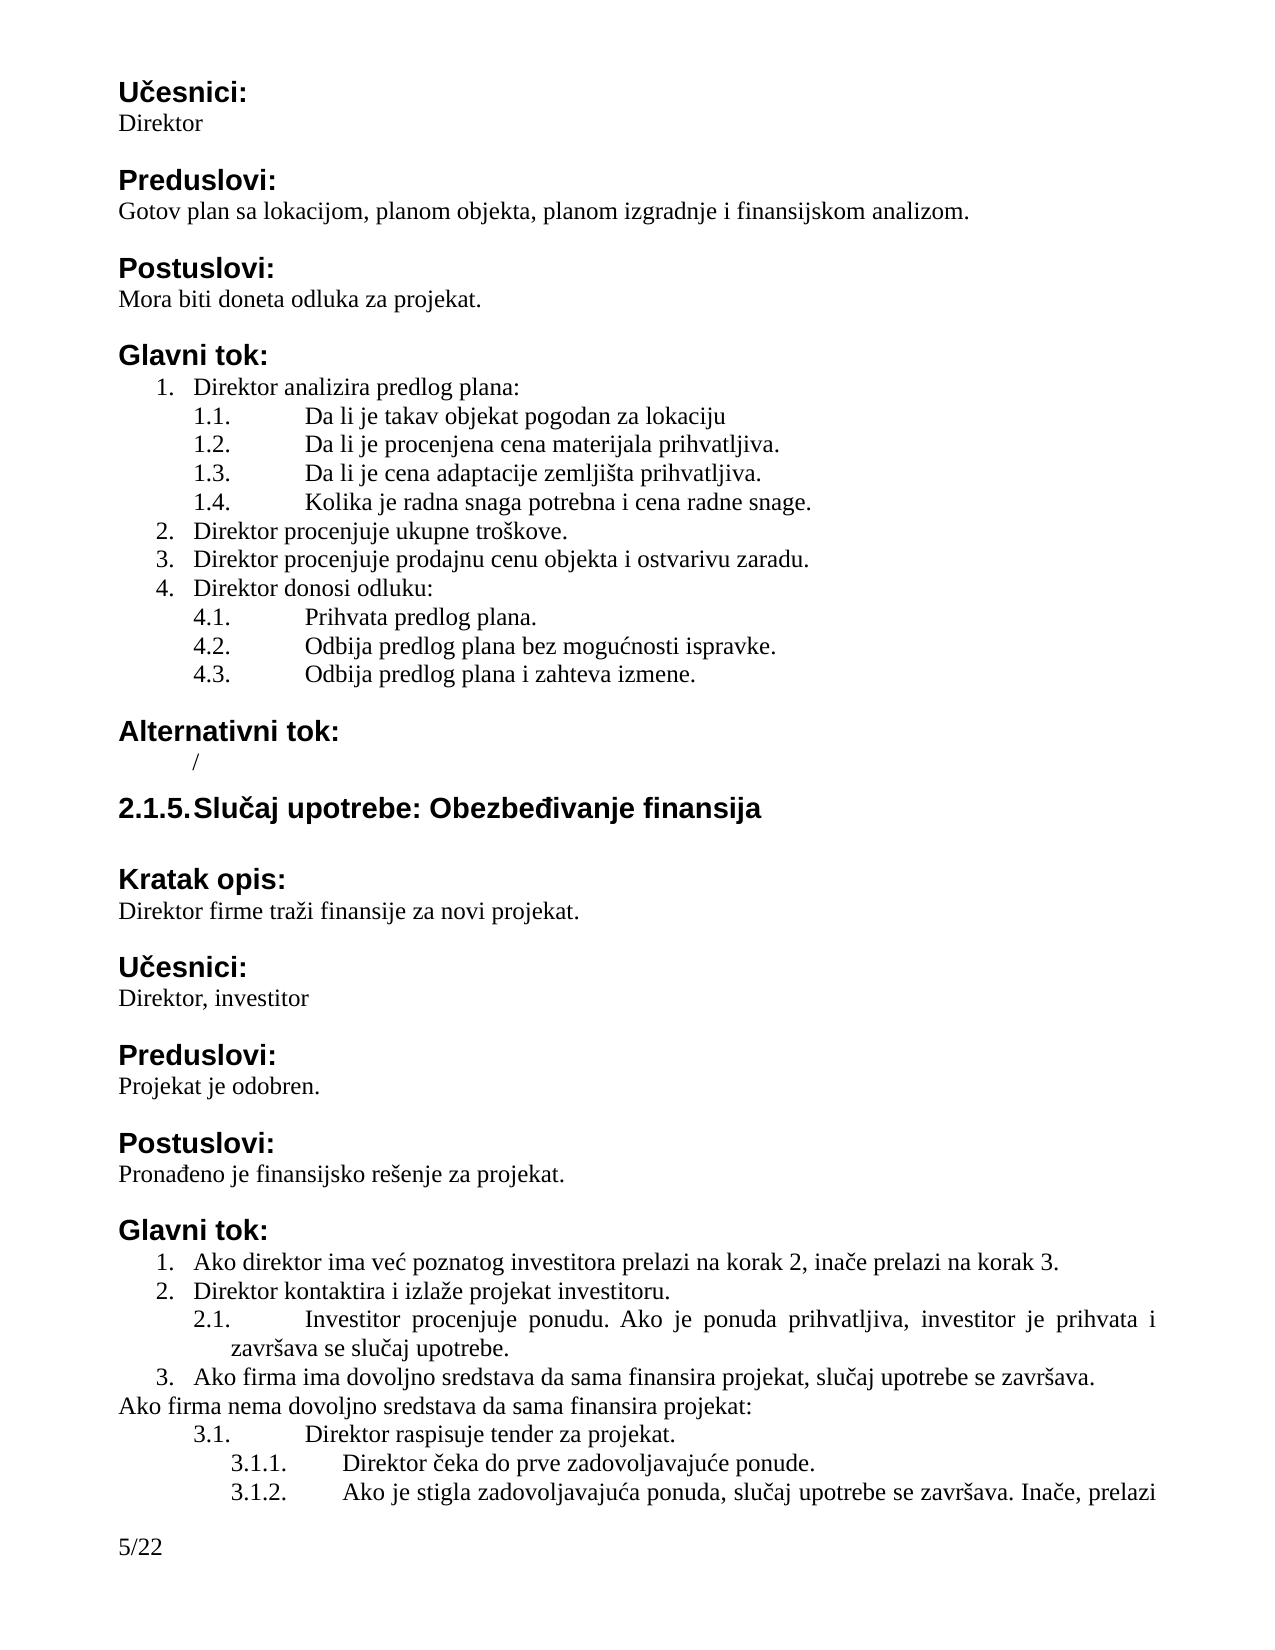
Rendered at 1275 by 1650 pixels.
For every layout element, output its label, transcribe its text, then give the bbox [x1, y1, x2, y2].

text Projekat je odobren. [118, 1071, 1157, 1100]
list Ako je stigla zadovoljavajuća ponuda, slučaj upotrebe se završava. Inače, prelazi [231, 1477, 1157, 1506]
list Investitor procenjuje ponudu. Ako je ponuda prihvatljiva, investitor je prihvata i završava se slučaj upotrebe. [193, 1304, 1157, 1362]
subtitle Glavni tok: [118, 338, 1157, 372]
list Direktor procenjuje prodajnu cenu objekta i ostvarivu zaradu. [156, 544, 1157, 573]
subtitle Alternativni tok: [118, 714, 1157, 747]
text Mora biti doneta odluka za projekat. [118, 284, 1157, 313]
text Direktor, investitor [118, 983, 1157, 1012]
list Prihvata predlog plana. [193, 602, 1157, 631]
list Direktor procenjuje ukupne troškove. [156, 516, 1157, 544]
list Direktor čeka do prve zadovoljavajuće ponude. [231, 1448, 1157, 1477]
subtitle Postuslovi: [118, 1126, 1157, 1159]
text Ako firma nema dovoljno sredstava da sama finansira projekat: [118, 1391, 1157, 1419]
text Direktor firme traži finansije za novi projekat. [118, 896, 1157, 924]
subtitle Učesnici: [118, 950, 1157, 983]
list Ako firma ima dovoljno sredstava da sama finansira projekat, slučaj upotrebe se završava. [156, 1362, 1157, 1391]
text / [118, 747, 1157, 776]
text Pronađeno je finansijsko rešenje za projekat. [118, 1159, 1157, 1188]
subtitle Glavni tok: [118, 1213, 1157, 1247]
subtitle Slučaj upotrebe: Obezbeđivanje finansija [118, 791, 1157, 824]
list Direktor raspisuje tender za projekat. [193, 1419, 1157, 1448]
list Odbija predlog plana i zahteva izmene. [193, 659, 1157, 688]
list Odbija predlog plana bez mogućnosti ispravke. [193, 631, 1157, 659]
subtitle Preduslovi: [118, 1038, 1157, 1071]
list Direktor kontaktira i izlaže projekat investitoru. [156, 1276, 1157, 1304]
list Da li je cena adaptacije zemljišta prihvatljiva. [193, 458, 1157, 487]
text Gotov plan sa lokacijom, planom objekta, planom izgradnje i finansijskom analizom. [118, 196, 1157, 225]
subtitle Postuslovi: [118, 251, 1157, 284]
subtitle Učesnici: [118, 75, 1157, 108]
list Direktor analizira predlog plana: [156, 372, 1157, 401]
list Ako direktor ima već poznatog investitora prelazi na korak 2, inače prelazi na korak 3. [156, 1247, 1157, 1276]
subtitle Preduslovi: [118, 163, 1157, 196]
text Direktor [118, 108, 1157, 137]
list Kolika je radna snaga potrebna i cena radne snage. [193, 487, 1157, 516]
list Da li je takav objekat pogodan za lokaciju [193, 401, 1157, 429]
list Direktor donosi odluku: [156, 573, 1157, 602]
list Da li je procenjena cena materijala prihvatljiva. [193, 429, 1157, 458]
subtitle Kratak opis: [118, 862, 1157, 896]
